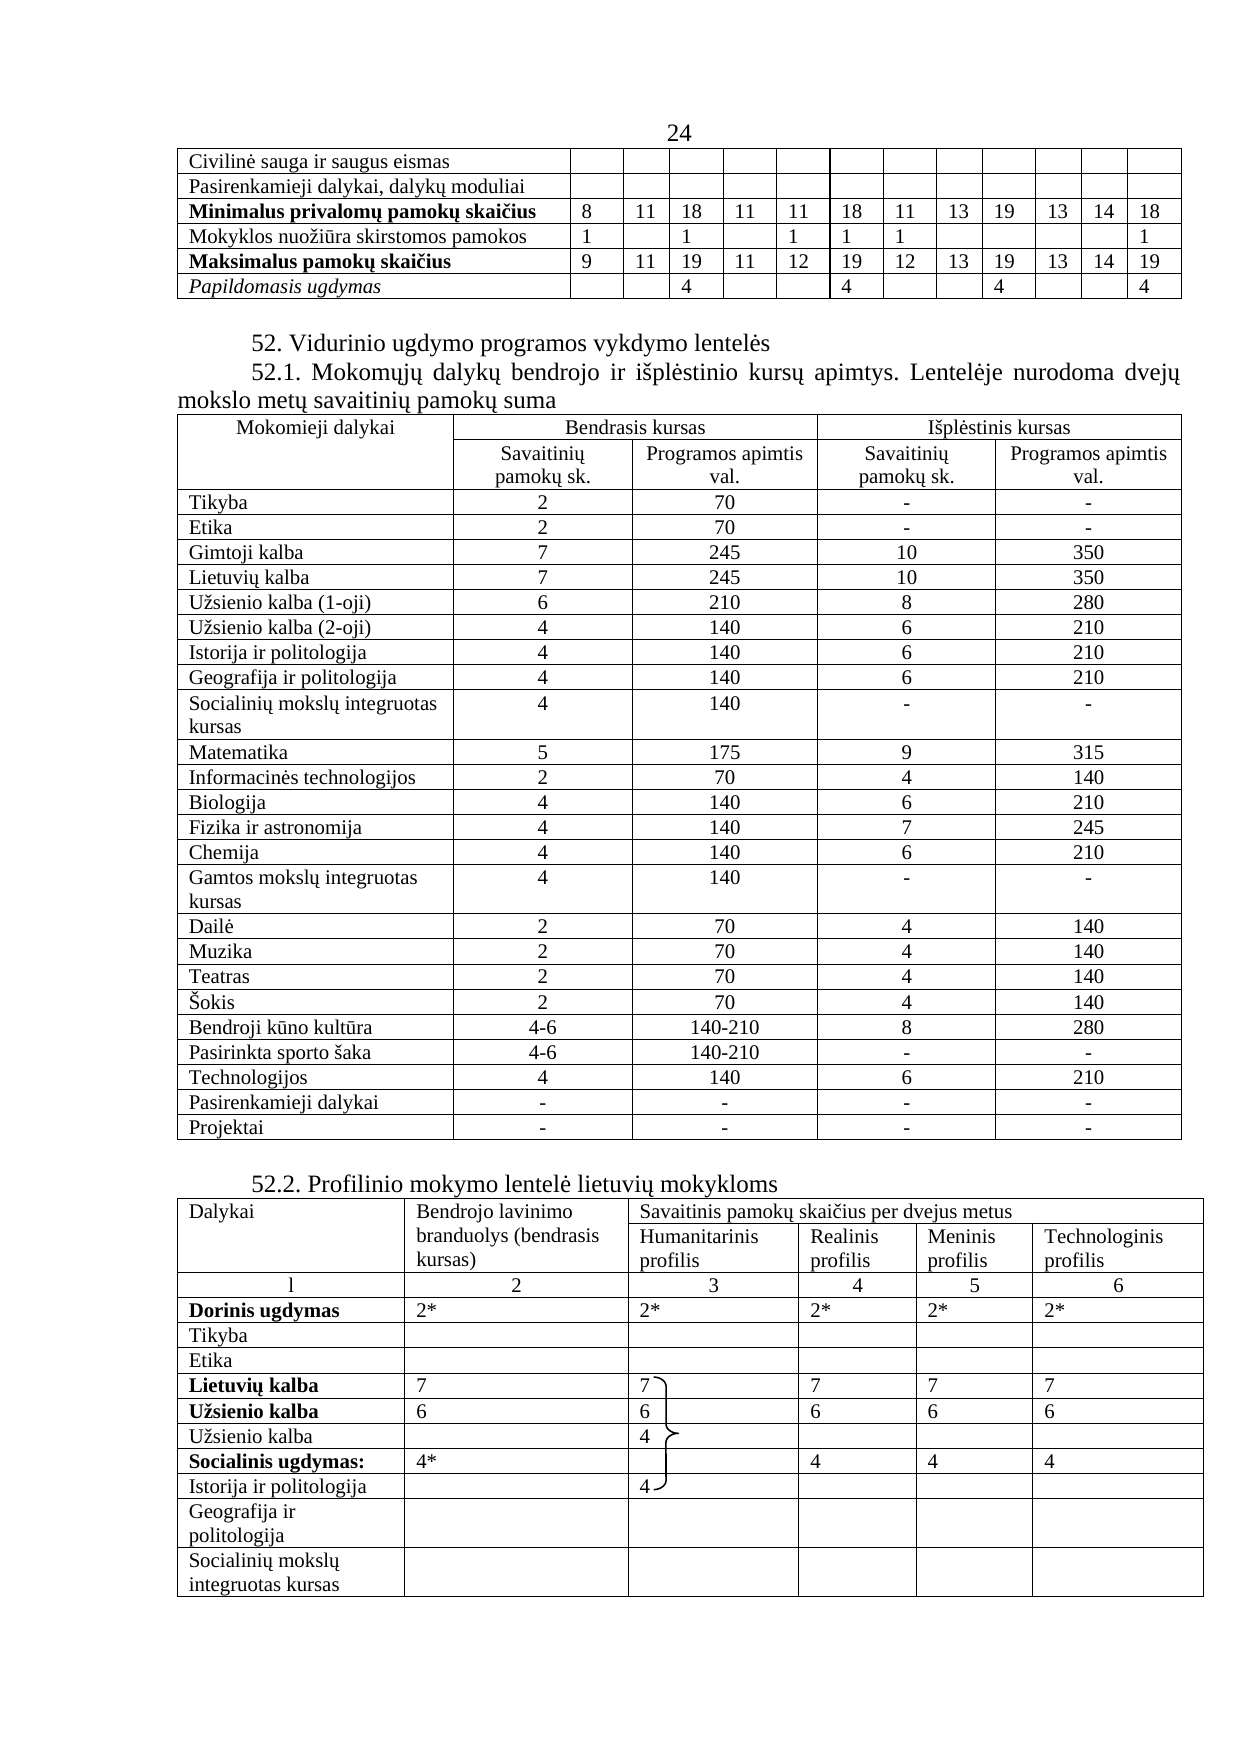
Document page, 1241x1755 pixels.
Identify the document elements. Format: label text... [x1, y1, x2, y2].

table_cell 140 [996, 765, 1181, 789]
table_cell 140 [996, 939, 1181, 963]
table_cell Mokyklos nuožiūra skirstomos pamokos [178, 224, 570, 248]
table_cell 70 [633, 939, 817, 963]
table_cell 140 [633, 665, 817, 689]
table_cell 245 [633, 540, 817, 564]
table_cell 2 [454, 515, 632, 539]
table_cell Maksimalus pamokų skaičius [178, 249, 570, 273]
table_cell [799, 1499, 916, 1547]
table_cell 4 [818, 990, 995, 1014]
table_cell 70 [633, 965, 817, 988]
table_cell [629, 1499, 798, 1547]
table_cell Meninis profilis [917, 1224, 1032, 1272]
table_cell 6 [454, 590, 632, 614]
table_cell 6 [818, 665, 995, 689]
table_cell 210 [996, 615, 1181, 639]
table_cell 1 [1128, 224, 1181, 248]
table_cell 210 [996, 640, 1181, 664]
table_header Bendrojo lavinimo branduolys (bendrasis kursas) [405, 1199, 628, 1272]
table_cell 13 [1036, 199, 1081, 223]
table_cell Muzika [178, 939, 453, 963]
table_cell 7 [799, 1374, 916, 1397]
table_cell 9 [571, 249, 623, 273]
table_cell Papildomasis ugdymas [178, 274, 570, 298]
table_cell 175 [633, 740, 817, 764]
table_cell 2* [629, 1298, 798, 1322]
table_cell [405, 1548, 628, 1596]
table_cell [1082, 274, 1127, 298]
table_cell 11 [724, 249, 776, 273]
table_cell Dorinis ugdymas [178, 1298, 404, 1322]
table_cell 4 [818, 765, 995, 789]
table_cell 4 [454, 1065, 632, 1089]
table_cell Socialinis ugdymas: [178, 1449, 404, 1473]
table_cell Programos apimtis val. [633, 440, 817, 488]
table_cell 18 [1128, 199, 1181, 223]
table_cell [405, 1348, 628, 1372]
table_cell 6 [818, 640, 995, 664]
table_cell [624, 149, 669, 173]
table_cell Savaitinių pamokų sk. [454, 440, 632, 488]
table_cell 3 [629, 1273, 798, 1297]
table_cell 70 [633, 765, 817, 789]
table_cell 210 [996, 790, 1181, 814]
table_cell [831, 149, 883, 173]
table_cell Užsienio kalba (2-oji) [178, 615, 453, 639]
table_cell Dailė [178, 914, 453, 938]
table_cell 6 [1033, 1273, 1203, 1297]
table_cell 140 [633, 615, 817, 639]
table_cell [667, 1399, 798, 1423]
table_cell [670, 174, 723, 198]
table_cell 140 [633, 1065, 817, 1089]
table_cell - [996, 490, 1181, 514]
table_cell - [996, 1090, 1181, 1114]
table_cell 245 [633, 565, 817, 589]
table_cell 4 [917, 1449, 1032, 1473]
table_cell [571, 274, 623, 298]
table_cell 7 [917, 1374, 1032, 1397]
table_cell Savaitinių pamokų sk. [818, 440, 995, 488]
table_cell [1033, 1348, 1203, 1372]
table_cell - [633, 1115, 817, 1139]
table_cell 18 [831, 199, 883, 223]
table_cell [1036, 274, 1081, 298]
table_cell 18 [670, 199, 723, 223]
table_cell 11 [884, 199, 936, 223]
table_cell 10 [818, 565, 995, 589]
table_cell [799, 1323, 916, 1347]
table_cell Užsienio kalba [178, 1424, 404, 1448]
table_cell 7 [405, 1374, 628, 1397]
table_cell 1 [571, 224, 623, 248]
table_cell Šokis [178, 990, 453, 1014]
table_cell 280 [996, 1015, 1181, 1039]
table_cell 4 [818, 914, 995, 938]
table_cell 7 [818, 815, 995, 839]
table_cell 140 [633, 840, 817, 864]
table_header Dalykai [178, 1199, 404, 1272]
table_cell [1082, 174, 1127, 198]
table_cell [1082, 149, 1127, 173]
table_cell Lietuvių kalba [178, 565, 453, 589]
table_cell [724, 224, 776, 248]
table_cell [405, 1474, 628, 1498]
table_cell 13 [937, 199, 982, 223]
table_cell Socialinių mokslų integruotas kursas [178, 690, 453, 738]
table_cell [724, 274, 776, 298]
table_cell [1033, 1474, 1203, 1498]
table_cell 1 [670, 224, 723, 248]
table_cell [624, 224, 669, 248]
table_header Išplėstinis kursas [818, 415, 1181, 439]
table_cell [1128, 149, 1181, 173]
table_cell 6 [629, 1399, 665, 1423]
table_cell Lietuvių kalba [178, 1374, 404, 1397]
table_cell 19 [670, 249, 723, 273]
table_cell Chemija [178, 840, 453, 864]
table_cell 4 [818, 965, 995, 988]
table_cell Pasirenkamieji dalykai, dalykų moduliai [178, 174, 570, 198]
table_cell 4 [629, 1474, 798, 1498]
table_cell 210 [996, 1065, 1181, 1089]
table_cell 11 [624, 249, 669, 273]
table_cell - [633, 1090, 817, 1114]
table_cell 14 [1082, 249, 1127, 273]
table_cell 7 [454, 540, 632, 564]
table_cell [1036, 174, 1081, 198]
table_cell [799, 1424, 916, 1448]
table_cell - [818, 865, 995, 913]
table_cell 6 [818, 790, 995, 814]
table_cell 70 [633, 490, 817, 514]
table_cell 10 [818, 540, 995, 564]
table_cell Realinis profilis [799, 1224, 916, 1272]
table_cell [777, 174, 829, 198]
table_cell 4 [454, 790, 632, 814]
table_cell Bendroji kūno kultūra [178, 1015, 453, 1039]
table_cell 13 [937, 249, 982, 273]
table_cell [884, 274, 936, 298]
table_cell 12 [777, 249, 829, 273]
table_cell 9 [818, 740, 995, 764]
table_cell 4 [454, 640, 632, 664]
table_cell 6 [818, 840, 995, 864]
table_cell 12 [884, 249, 936, 273]
table_cell [983, 224, 1035, 248]
table_cell 14 [1082, 199, 1127, 223]
table_cell - [818, 1040, 995, 1064]
table_cell [724, 174, 776, 198]
table_cell [1033, 1424, 1203, 1448]
table_cell 19 [1128, 249, 1181, 273]
table_cell 70 [633, 914, 817, 938]
table_cell 2* [917, 1298, 1032, 1322]
table_cell 2 [405, 1273, 628, 1297]
table_cell 6 [917, 1399, 1032, 1423]
table_cell [629, 1348, 798, 1372]
table_cell [1033, 1499, 1203, 1547]
table_cell l [178, 1273, 404, 1297]
table_cell 140 [633, 640, 817, 664]
table_cell [799, 1474, 916, 1498]
table_cell 70 [633, 990, 817, 1014]
table_cell [1033, 1548, 1203, 1596]
table_cell 2* [799, 1298, 916, 1322]
table_cell 19 [983, 199, 1035, 223]
table_cell 19 [983, 249, 1035, 273]
text 52. Vidurinio ugdymo programos vykdymo lentelės [177, 328, 1181, 357]
table_cell 2* [405, 1298, 628, 1322]
table_cell [917, 1323, 1032, 1347]
table_header Savaitinis pamokų skaičius per dvejus metus [629, 1199, 1203, 1223]
table_cell 70 [633, 515, 817, 539]
table_cell 13 [1036, 249, 1081, 273]
table_cell [1082, 224, 1127, 248]
table_cell [917, 1548, 1032, 1596]
table_cell [937, 274, 982, 298]
table_header Mokomieji dalykai [178, 415, 453, 488]
table_cell 2 [454, 765, 632, 789]
table_cell - [996, 1040, 1181, 1064]
table_cell Matematika [178, 740, 453, 764]
table_cell Tikyba [178, 490, 453, 514]
table_cell [624, 274, 669, 298]
table_cell 210 [996, 840, 1181, 864]
table_cell 6 [818, 615, 995, 639]
table_cell 4 [818, 939, 995, 963]
table_cell 7 [454, 565, 632, 589]
table_cell 4 [831, 274, 883, 298]
table_cell - [996, 515, 1181, 539]
table_cell Tikyba [178, 1323, 404, 1347]
table_cell [884, 149, 936, 173]
table_cell - [818, 1115, 995, 1139]
table_cell [571, 149, 623, 173]
table_cell [667, 1424, 798, 1448]
table_cell 140-210 [633, 1015, 817, 1039]
table_cell 140 [633, 790, 817, 814]
table_cell 8 [571, 199, 623, 223]
table_cell [937, 174, 982, 198]
table_cell Istorija ir politologija [178, 640, 453, 664]
table_cell 140-210 [633, 1040, 817, 1064]
table_cell 5 [454, 740, 632, 764]
table_cell [405, 1499, 628, 1547]
table_cell - [818, 690, 995, 738]
table_cell [777, 274, 829, 298]
table_cell [629, 1449, 665, 1473]
table_cell - [996, 690, 1181, 738]
table_cell 4 [1033, 1449, 1203, 1473]
table_cell [917, 1499, 1032, 1547]
table_cell 2 [454, 939, 632, 963]
table_cell 6 [799, 1399, 916, 1423]
table_cell Pasirenkamieji dalykai [178, 1090, 453, 1114]
table_cell [667, 1449, 798, 1473]
table_cell [405, 1323, 628, 1347]
table_cell 6 [405, 1399, 628, 1423]
table_cell Minimalus privalomų pamokų skaičius [178, 199, 570, 223]
table_cell 350 [996, 565, 1181, 589]
table_cell 5 [917, 1273, 1032, 1297]
table_cell 6 [1033, 1399, 1203, 1423]
table_cell 4 [454, 840, 632, 864]
table_cell [983, 149, 1035, 173]
table_cell 1 [884, 224, 936, 248]
table_cell [1033, 1323, 1203, 1347]
table_cell 19 [831, 249, 883, 273]
table_cell Geografija ir politologija [178, 1499, 404, 1547]
table_cell [629, 1323, 798, 1347]
table_cell [884, 174, 936, 198]
table_cell 2 [454, 990, 632, 1014]
table_cell 11 [777, 199, 829, 223]
table_cell Užsienio kalba (1-oji) [178, 590, 453, 614]
text 52.1. Mokomųjų dalykų bendrojo ir išplėstinio kursų apimtys. Lentelėje nurodoma dvejų mokslo metų savaitinių pamokų suma [177, 357, 1181, 414]
text 52.2. Profilinio mokymo lentelė lietuvių mokykloms [177, 1169, 1181, 1198]
table_cell [917, 1474, 1032, 1498]
table_cell 4 [1128, 274, 1181, 298]
table_cell Etika [178, 1348, 404, 1372]
table_cell Humanitarinis profilis [629, 1224, 798, 1272]
table_cell 140 [996, 990, 1181, 1014]
table_cell Programos apimtis val. [996, 440, 1181, 488]
table_cell 4 [983, 274, 1035, 298]
table_cell [405, 1424, 628, 1448]
table_cell [624, 174, 669, 198]
table_cell 4 [454, 615, 632, 639]
table_cell [917, 1424, 1032, 1448]
table_cell [1036, 224, 1081, 248]
table_cell 210 [996, 665, 1181, 689]
table_cell 2 [454, 490, 632, 514]
table_cell Technologinis profilis [1033, 1224, 1203, 1272]
table_cell Technologijos [178, 1065, 453, 1089]
table_cell Geografija ir politologija [178, 665, 453, 689]
table_cell - [996, 865, 1181, 913]
table_cell Užsienio kalba [178, 1399, 404, 1423]
table_cell [831, 174, 883, 198]
table_cell 1 [831, 224, 883, 248]
table_cell Biologija [178, 790, 453, 814]
table_cell Teatras [178, 965, 453, 988]
table_cell Pasirinkta sporto šaka [178, 1040, 453, 1064]
table_cell 4 [799, 1273, 916, 1297]
table_cell 4-6 [454, 1040, 632, 1064]
table_cell - [818, 515, 995, 539]
table_header Bendrasis kursas [454, 415, 817, 439]
table_cell 8 [818, 1015, 995, 1039]
table_cell [983, 174, 1035, 198]
table_cell - [454, 1090, 632, 1114]
table_cell 1 [777, 224, 829, 248]
table_cell 4 [629, 1424, 671, 1448]
table_cell Istorija ir politologija [178, 1474, 404, 1498]
table_cell 4 [799, 1449, 916, 1473]
table_cell 140 [633, 690, 817, 738]
table_cell 140 [996, 965, 1181, 988]
table_cell 140 [996, 914, 1181, 938]
table_cell 4 [454, 665, 632, 689]
table_cell 6 [818, 1065, 995, 1089]
table_cell [629, 1548, 798, 1596]
table_cell 7 [1033, 1374, 1203, 1397]
table_cell - [996, 1115, 1181, 1139]
table_cell 8 [818, 590, 995, 614]
table_cell 245 [996, 815, 1181, 839]
table_cell Gimtoji kalba [178, 540, 453, 564]
table_cell 4 [454, 690, 632, 738]
table_cell [724, 149, 776, 173]
table_cell 2 [454, 965, 632, 988]
table_cell 11 [724, 199, 776, 223]
table_cell 2 [454, 914, 632, 938]
table_cell 140 [633, 815, 817, 839]
table_cell Gamtos mokslų integruotas kursas [178, 865, 453, 913]
table_cell Civilinė sauga ir saugus eismas [178, 149, 570, 173]
table_cell [1036, 149, 1081, 173]
table_cell 4 [670, 274, 723, 298]
table_cell Etika [178, 515, 453, 539]
table_cell 315 [996, 740, 1181, 764]
table_cell 2* [1033, 1298, 1203, 1322]
table_cell 210 [633, 590, 817, 614]
table_cell 4* [405, 1449, 628, 1473]
table_cell 7 [629, 1374, 798, 1397]
table_cell - [818, 490, 995, 514]
table_cell Informacinės technologijos [178, 765, 453, 789]
table_cell 350 [996, 540, 1181, 564]
table_cell [670, 149, 723, 173]
table_cell [937, 149, 982, 173]
table_cell Projektai [178, 1115, 453, 1139]
table_cell 11 [624, 199, 669, 223]
table_cell 4 [454, 815, 632, 839]
table_cell [777, 149, 829, 173]
table_cell [571, 174, 623, 198]
table_cell - [454, 1115, 632, 1139]
table_cell 4-6 [454, 1015, 632, 1039]
table_cell 140 [633, 865, 817, 913]
table_cell 280 [996, 590, 1181, 614]
table_cell Socialinių mokslų integruotas kursas [178, 1548, 404, 1596]
table_cell [917, 1348, 1032, 1372]
table_cell - [818, 1090, 995, 1114]
table_cell [937, 224, 982, 248]
table_cell Fizika ir astronomija [178, 815, 453, 839]
table_cell [799, 1348, 916, 1372]
table_cell 4 [454, 865, 632, 913]
table_cell [1128, 174, 1181, 198]
table_cell [799, 1548, 916, 1596]
